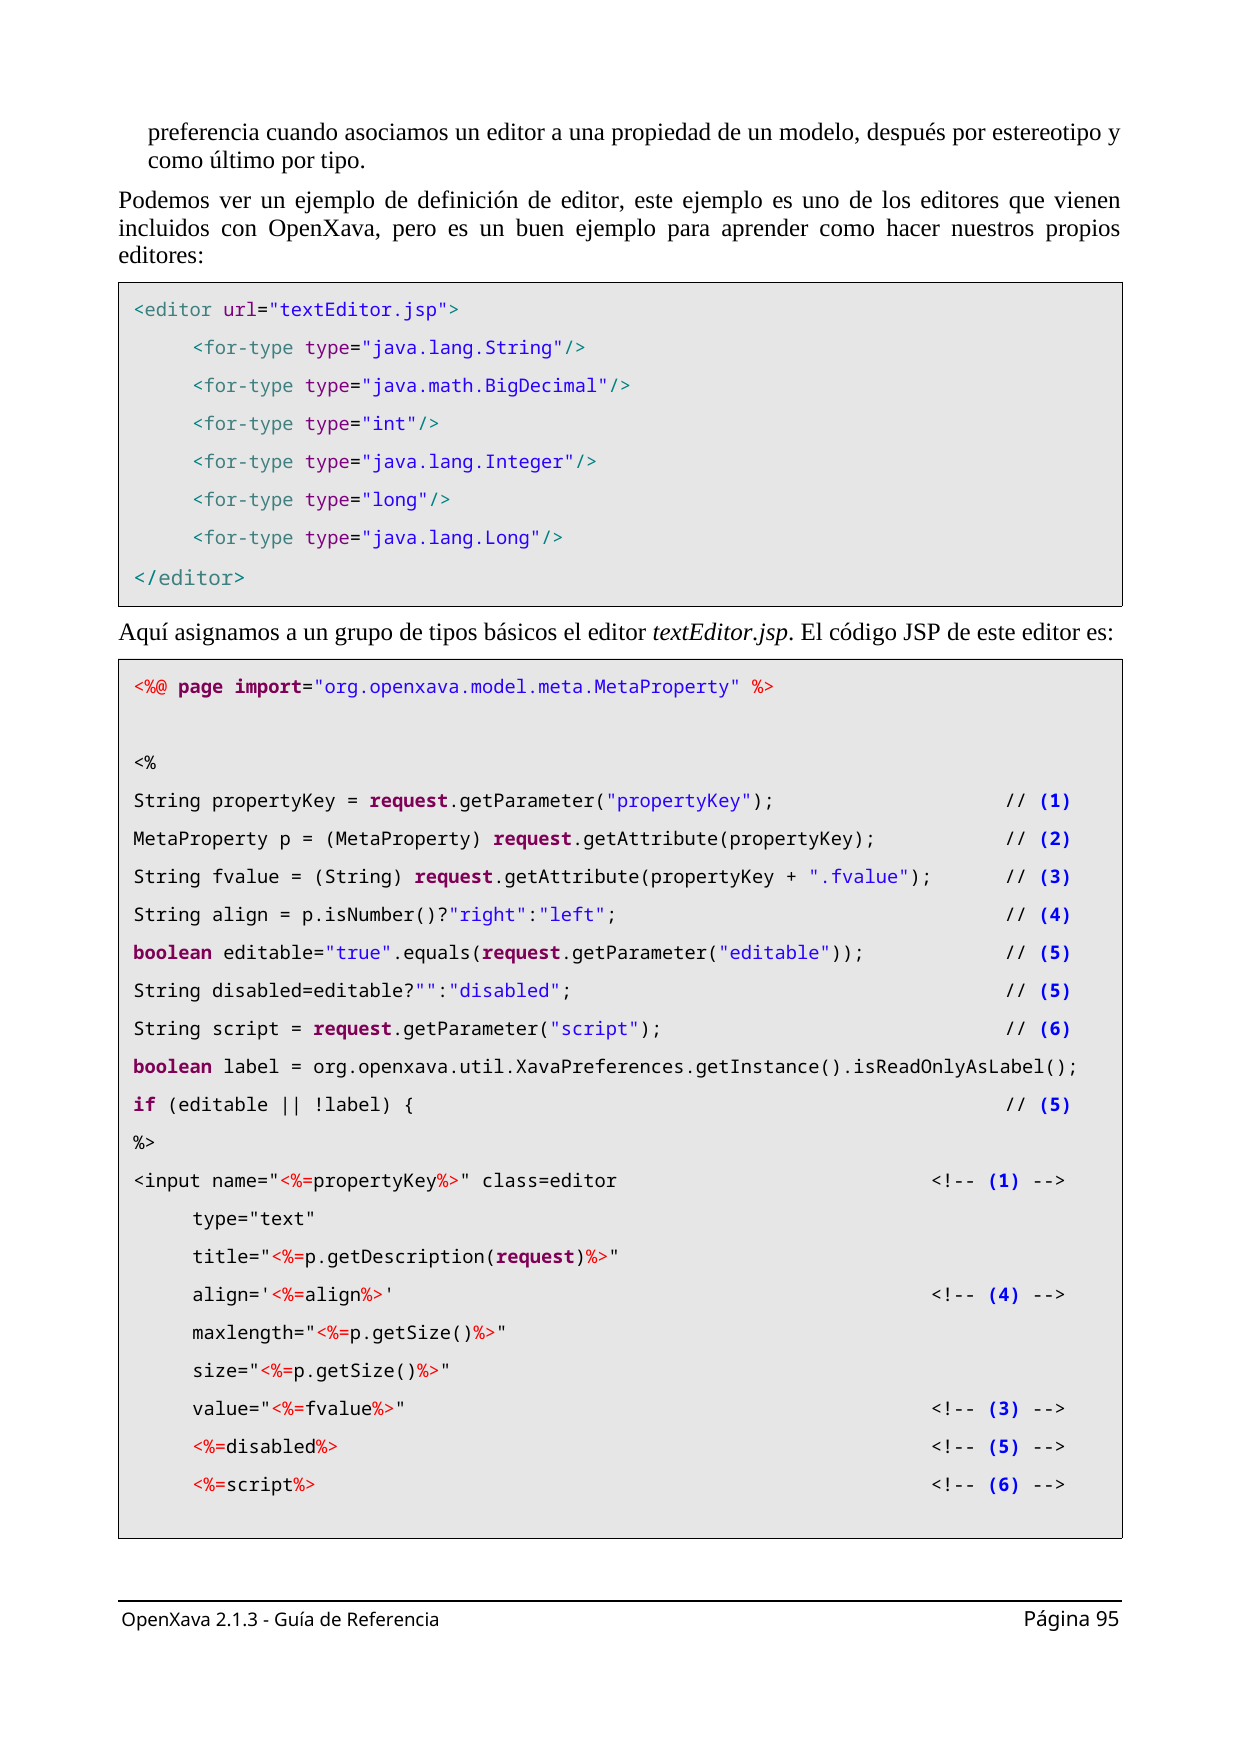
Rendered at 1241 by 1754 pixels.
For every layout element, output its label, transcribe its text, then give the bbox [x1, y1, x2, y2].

text <for-type type="java.lang.Long"/> [119, 510, 1122, 548]
text <%=disabled%> <!-- (5) --> [119, 1419, 1122, 1457]
text Aquí asignamos a un grupo de tipos básicos el editor textEditor.jsp. El código JSP de este editor es: [118, 618, 1122, 646]
text String script = request.getParameter("script"); // (6) [119, 1001, 1122, 1039]
text <% [119, 734, 1122, 773]
text value="<%=fvalue%>" <!-- (3) --> [119, 1381, 1122, 1419]
text if (editable || !label) { // (5) [119, 1077, 1122, 1115]
text type="text" [119, 1191, 1122, 1229]
text boolean editable="true".equals(request.getParameter("editable")); // (5) [119, 925, 1122, 963]
text <for-type type="java.math.BigDecimal"/> [119, 358, 1122, 396]
text <for-type type="java.lang.String"/> [119, 320, 1122, 358]
text String fvalue = (String) request.getAttribute(propertyKey + ".fvalue"); // (3) [119, 849, 1122, 887]
text </editor> [119, 548, 1122, 606]
text <input name="<%=propertyKey%>" class=editor <!-- (1) --> [119, 1153, 1122, 1191]
text <for-type type="long"/> [119, 472, 1122, 510]
text String propertyKey = request.getParameter("propertyKey"); // (1) [119, 773, 1122, 811]
text maxlength="<%=p.getSize()%>" [119, 1305, 1122, 1343]
text %> [119, 1115, 1122, 1153]
text String align = p.isNumber()?"right":"left"; // (4) [119, 887, 1122, 925]
text <for-type type="java.lang.Integer"/> [119, 434, 1122, 472]
text title="<%=p.getDescription(request)%>" [119, 1229, 1122, 1267]
text align='<%=align%>' <!-- (4) --> [119, 1267, 1122, 1305]
text MetaProperty p = (MetaProperty) request.getAttribute(propertyKey); // (2) [119, 811, 1122, 849]
text size="<%=p.getSize()%>" [119, 1343, 1122, 1381]
text Podemos ver un ejemplo de definición de editor, este ejemplo es uno de los editores que vienen incluidos con OpenXava, pero es un buen ejemplo para aprender como hacer nuestros propios editores: [118, 186, 1122, 269]
text <%@ page import="org.openxava.model.meta.MetaProperty" %> [119, 660, 1122, 697]
list preferencia cuando asociamos un editor a una propiedad de un modelo, después por estereotipo y como último por tipo. [118, 118, 1122, 173]
text <for-type type="int"/> [119, 396, 1122, 434]
text <%=script%> <!-- (6) --> [119, 1457, 1122, 1538]
text String disabled=editable?"":"disabled"; // (5) [119, 963, 1122, 1001]
text boolean label = org.openxava.util.XavaPreferences.getInstance().isReadOnlyAsLabel(); [119, 1039, 1122, 1077]
text <editor url="textEditor.jsp"> [119, 283, 1122, 320]
